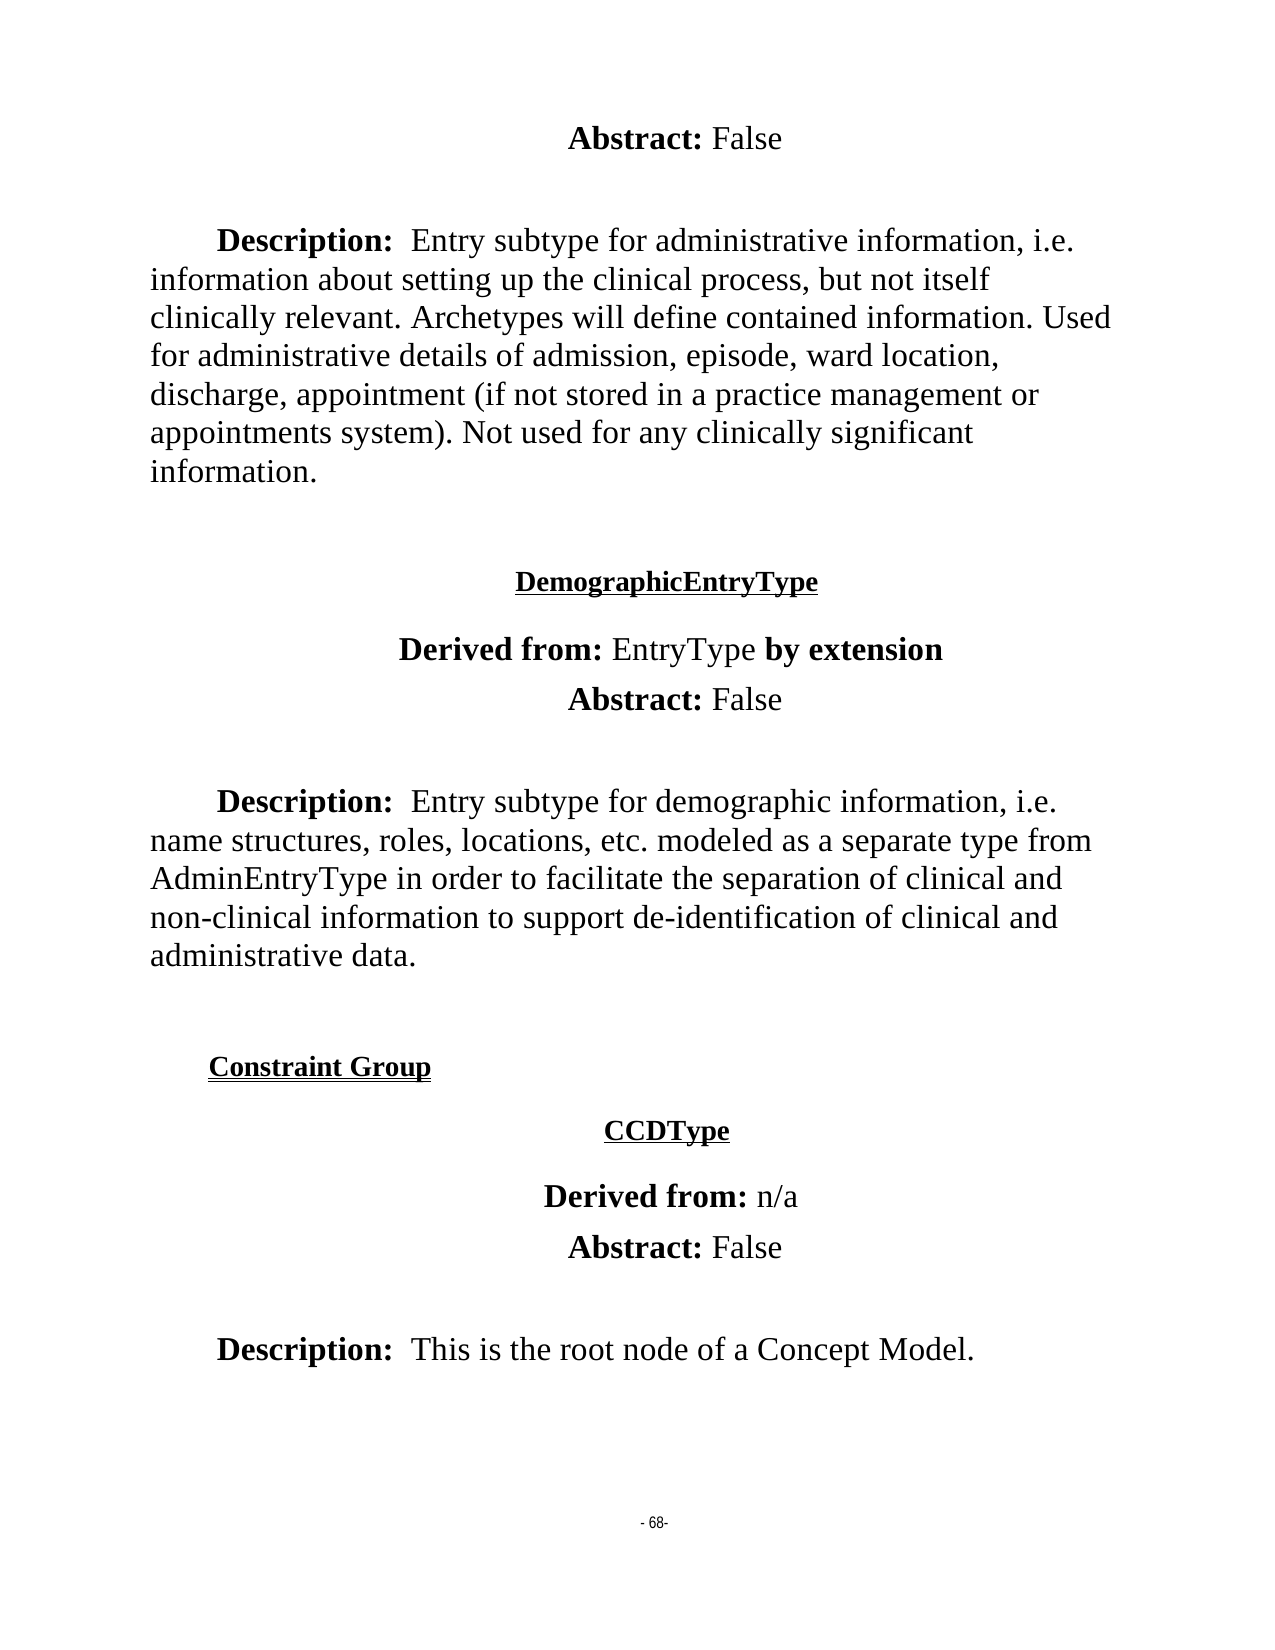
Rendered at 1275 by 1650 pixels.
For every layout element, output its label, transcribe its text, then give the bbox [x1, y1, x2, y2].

text Derived from: EntryType by extension [150, 628, 1125, 667]
text Derived from: n/a [150, 1176, 1125, 1215]
subtitle Constraint Group [150, 1049, 1125, 1083]
text Description: This is the root node of a Concept Model. [150, 1329, 1125, 1368]
text Abstract: False [150, 679, 1125, 718]
text Description: Entry subtype for demographic information, i.e. name structures, roles, locations, etc. modeled as a separate type from AdminEntryType in order to facilitate the separation of clinical and non-clinical information to support de-identification of clinical and administrative data. [150, 781, 1125, 973]
text CCDType [150, 1113, 1125, 1146]
text Description: Entry subtype for administrative information, i.e. information about setting up the clinical process, but not itself clinically relevant. Archetypes will define contained information. Used for administrative details of admission, episode, ward location, discharge, appointment (if not stored in a practice management or appointments system). Not used for any clinically significant information. [150, 220, 1125, 489]
text Abstract: False [150, 118, 1125, 157]
text DemographicEntryType [150, 565, 1125, 598]
text Abstract: False [150, 1227, 1125, 1266]
